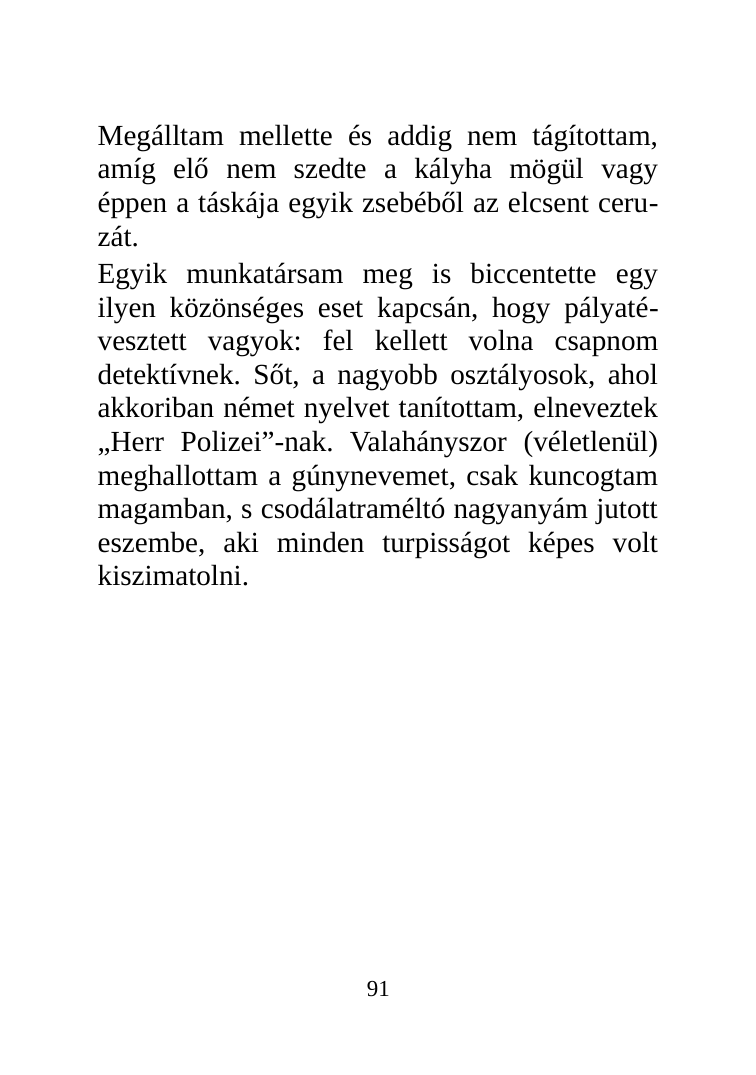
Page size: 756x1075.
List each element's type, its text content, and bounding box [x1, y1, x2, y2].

text Megálltam mellette és addig nem tágítottam, amíg elő nem szedte a kályha mögül vagy éppen a táskája egyik zsebéből az elcsent ceru­zát. [97, 118, 658, 252]
text Egyik munkatársam meg is biccentette egy ilyen közönséges eset kapcsán, hogy pályaté­vesztett vagyok: fel kellett volna csapnom detektívnek. Sőt, a nagyobb osztályosok, ahol akkoriban német nyelvet tanítottam, elneveztek „Herr Polizei”-nak. Valahányszor (véletlenül) meghallottam a gúnynevemet, csak kuncogtam magamban, s csodálatraméltó nagyanyám jutott eszembe, aki minden turpisságot képes volt kiszimatolni. [97, 256, 658, 592]
